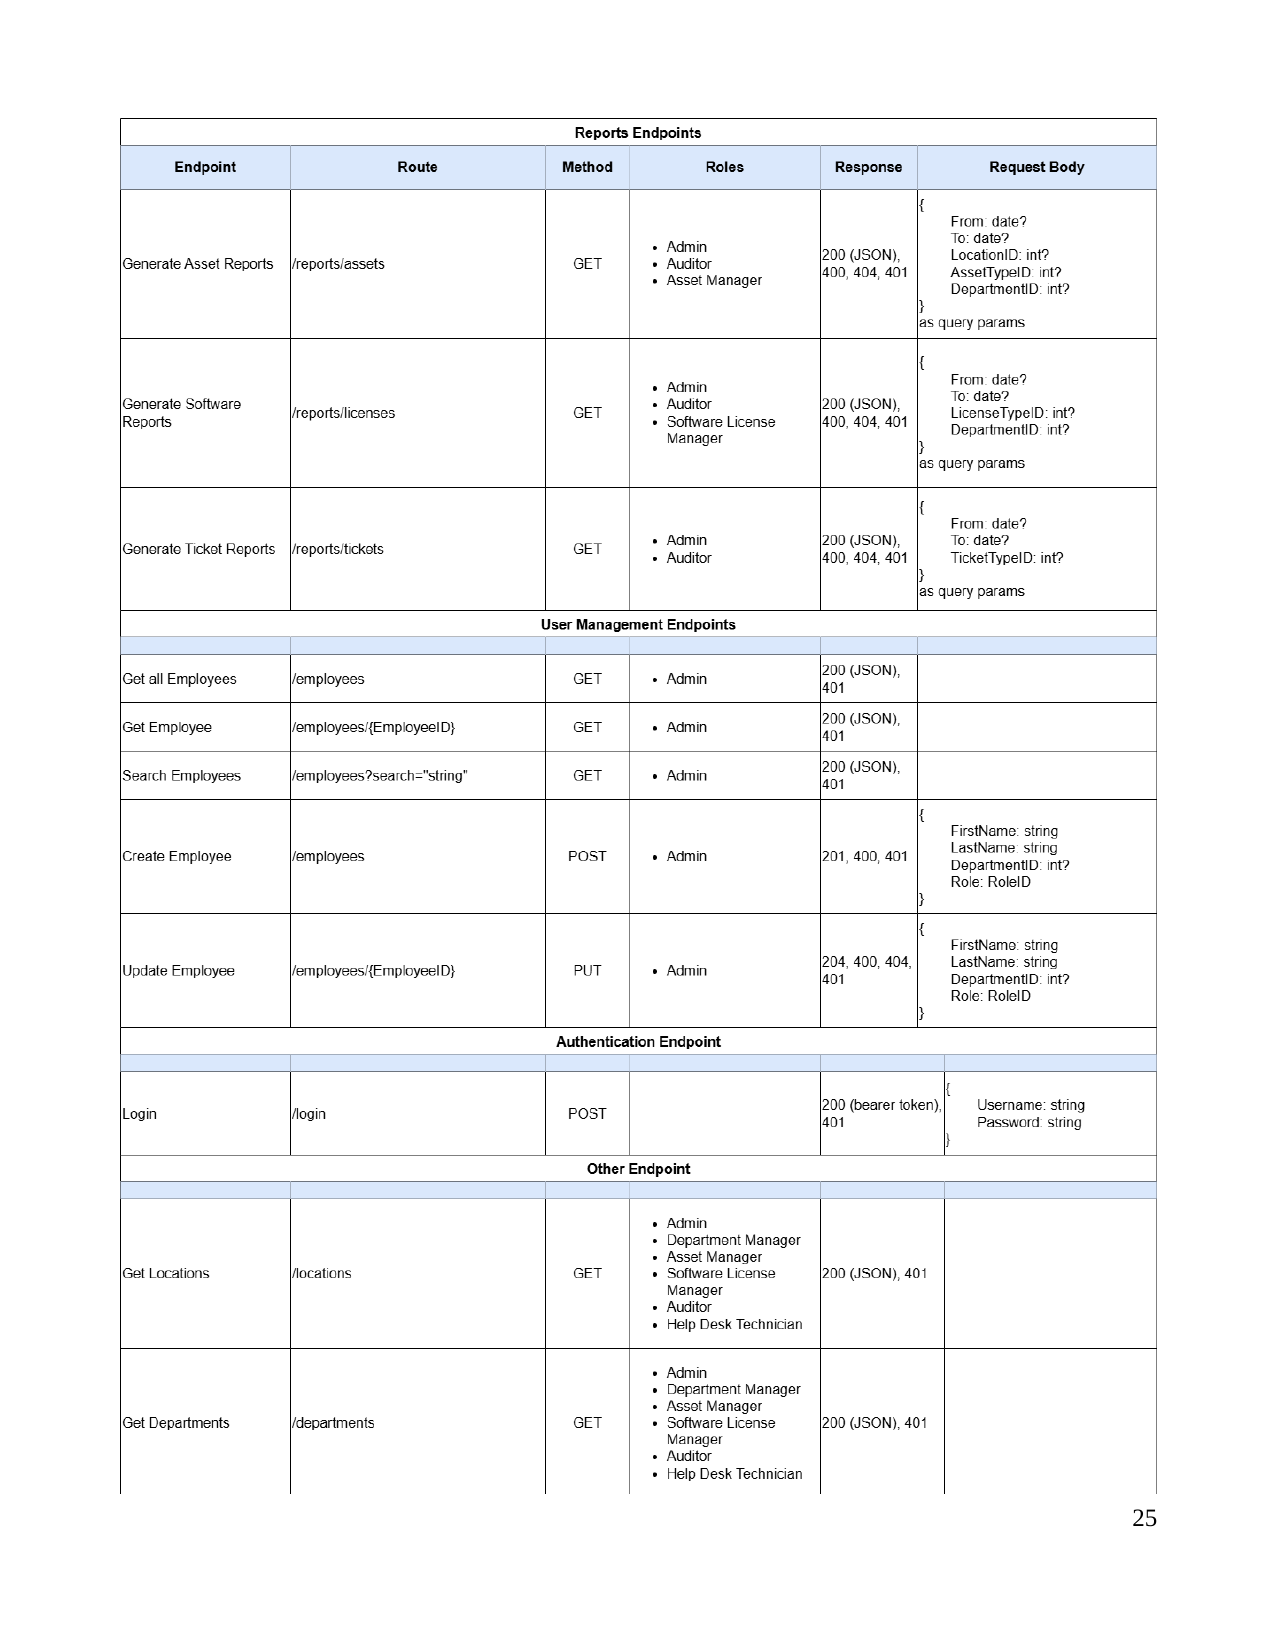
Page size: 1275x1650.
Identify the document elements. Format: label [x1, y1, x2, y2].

picture [118, 118, 1157, 1494]
